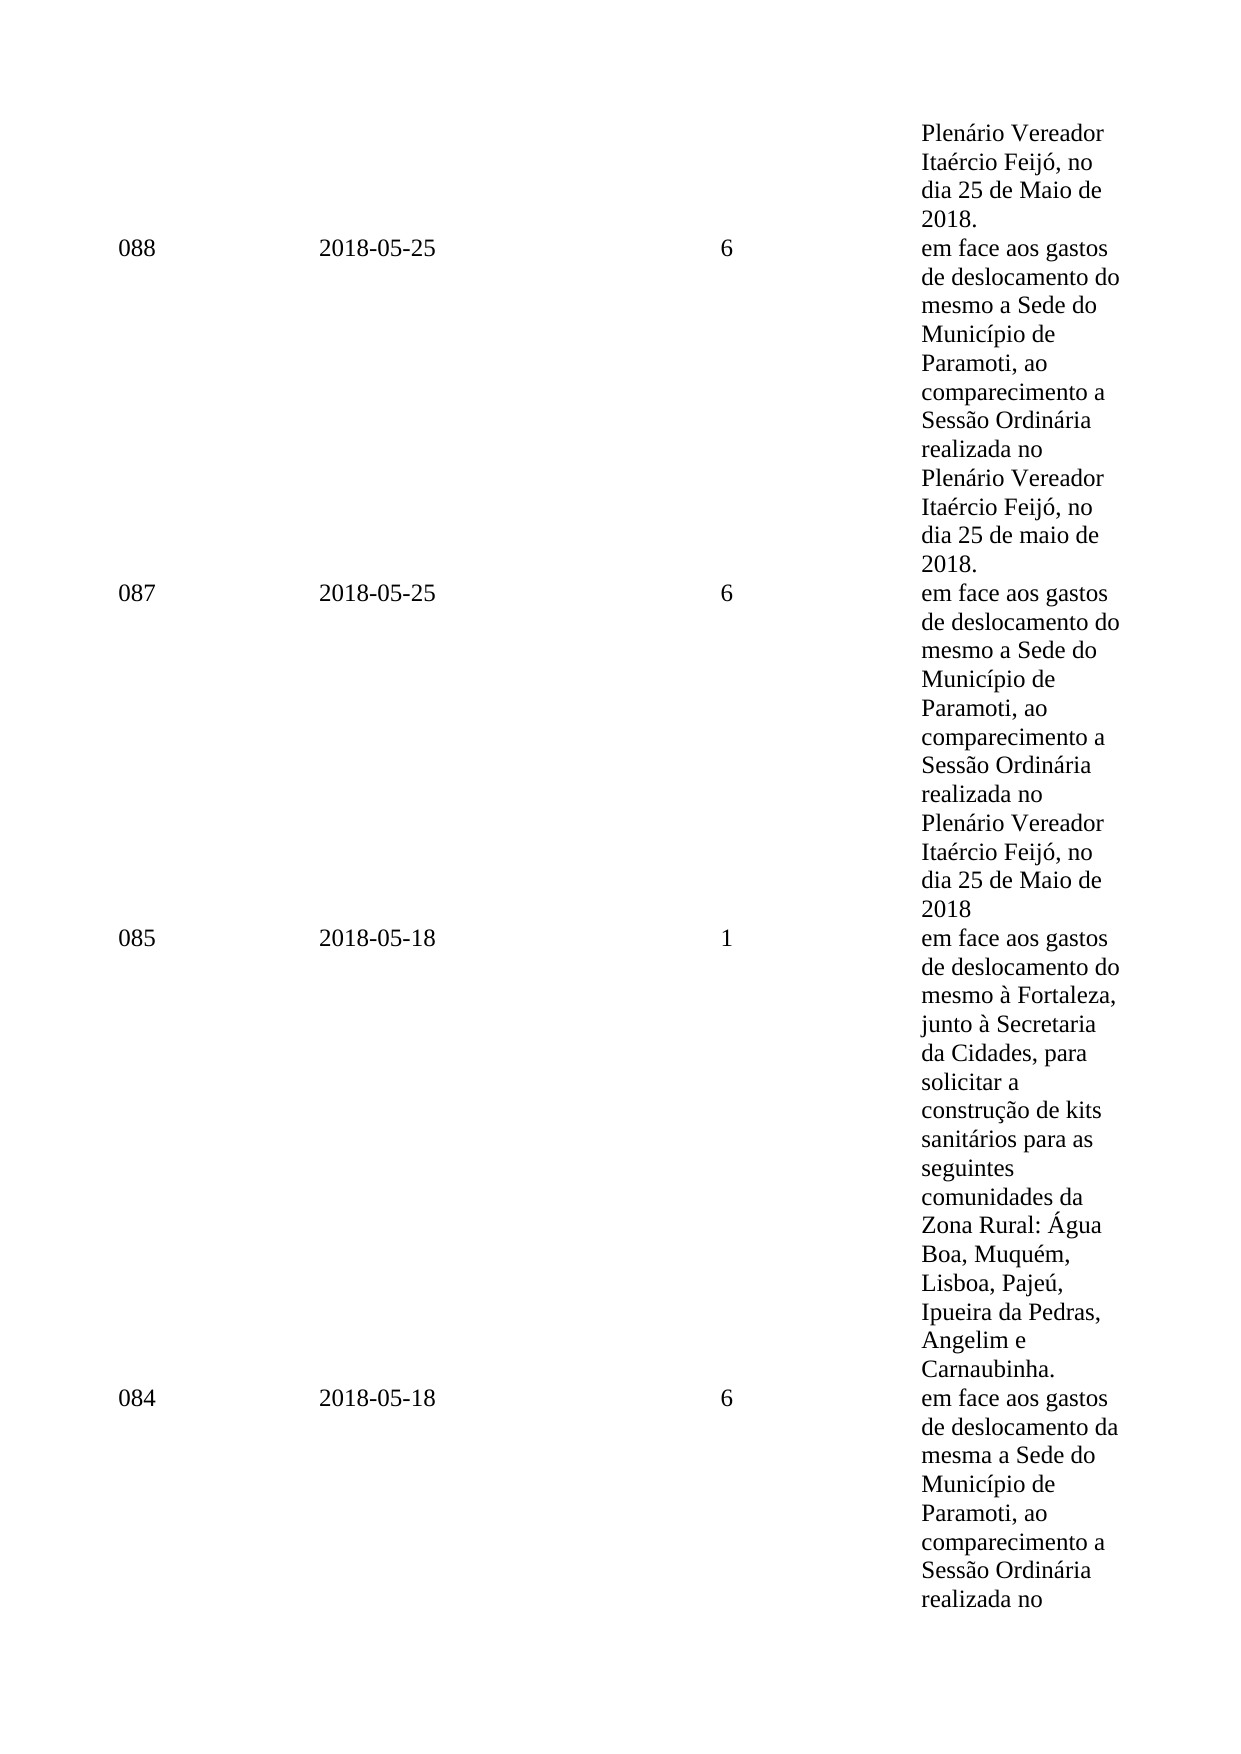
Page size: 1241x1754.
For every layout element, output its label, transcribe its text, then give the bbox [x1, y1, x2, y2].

table_cell 2018-05-18 [319, 923, 519, 1383]
table_cell 6 [720, 578, 921, 923]
table_cell [720, 118, 921, 233]
table_cell em face aos gastos de deslocamento do mesmo à Fortaleza, junto à Secretaria da Cidades, para solicitar a construção de kits sanitários para as seguintes comunidades da Zona Rural: Água Boa, Muquém, Lisboa, Pajeú, Ipueira da Pedras, Angelim e Carnaubinha. [921, 923, 1122, 1383]
table_cell 088 [118, 233, 319, 578]
table_cell 1 [720, 923, 921, 1383]
table_cell em face aos gastos de deslocamento do mesmo a Sede do Município de Paramoti, ao comparecimento a Sessão Ordinária realizada no Plenário Vereador Itaércio Feijó, no dia 25 de maio de 2018. [921, 233, 1122, 578]
table_cell Plenário Vereador Itaércio Feijó, no dia 25 de Maio de 2018. [921, 118, 1122, 233]
table_cell 2018-05-25 [319, 233, 519, 578]
table_cell [118, 118, 319, 233]
table_cell 084 [118, 1383, 319, 1613]
table_cell 6 [720, 233, 921, 578]
table_cell 2018-05-25 [319, 578, 519, 923]
table_cell 085 [118, 923, 319, 1383]
table_cell [319, 118, 519, 233]
table_cell [520, 1383, 720, 1613]
table_cell 2018-05-18 [319, 1383, 519, 1613]
table_cell [520, 118, 720, 233]
table_cell [520, 233, 720, 578]
table_cell em face aos gastos de deslocamento do mesmo a Sede do Município de Paramoti, ao comparecimento a Sessão Ordinária realizada no Plenário Vereador Itaércio Feijó, no dia 25 de Maio de 2018 [921, 578, 1122, 923]
table_cell em face aos gastos de deslocamento da mesma a Sede do Município de Paramoti, ao comparecimento a Sessão Ordinária realizada no [921, 1383, 1122, 1613]
table_cell 087 [118, 578, 319, 923]
table_cell [520, 923, 720, 1383]
table_cell 6 [720, 1383, 921, 1613]
table_cell [520, 578, 720, 923]
